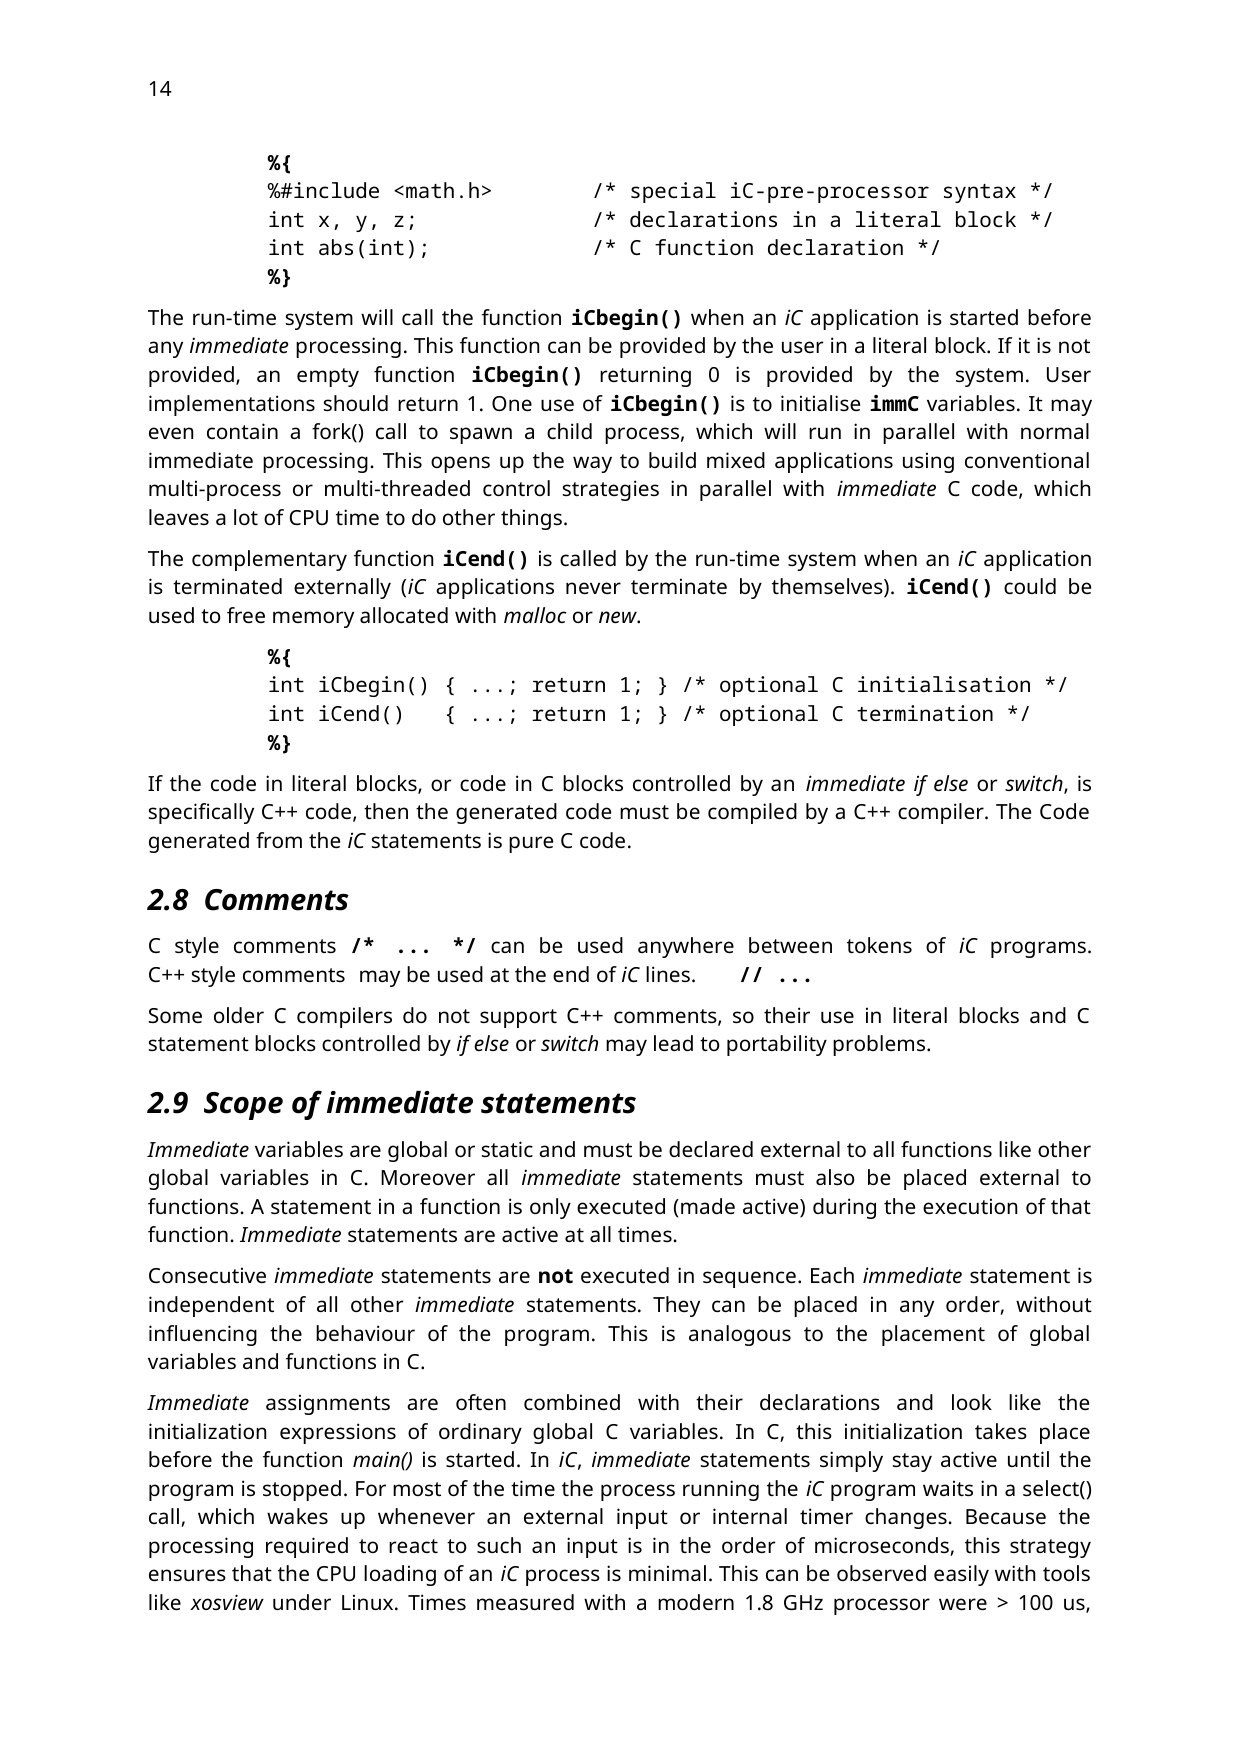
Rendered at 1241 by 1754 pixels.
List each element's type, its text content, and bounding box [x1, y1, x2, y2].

text %{ int iCbegin() { ...; return 1; } /* optional C initialisation */ int iCend() { ...; return 1; } /* optional C termination */ %} [268, 642, 1092, 756]
text Consecutive immediate statements are not executed in sequence. Each immediate statement is independent of all other immediate statements. They can be placed in any order, without influencing the behaviour of the program. This is analogous to the placement of global variables and functions in C. [148, 1261, 1092, 1376]
subtitle Scope of immediate statements [148, 1083, 1092, 1122]
text If the code in literal blocks, or code in C blocks controlled by an immediate if else or switch, is specifically C++ code, then the generated code must be compiled by a C++ compiler. The Code generated from the iC statements is pure C code. [148, 768, 1092, 854]
text The complementary function iCend() is called by the run-time system when an iC application is terminated externally (iC applications never terminate by themselves). iCend() could be used to free memory allocated with malloc or new. [148, 544, 1092, 629]
text Immediate assignments are often combined with their declarations and look like the initialization expressions of ordinary global C variables. In C, this initialization takes place before the function main() is started. In iC, immediate statements simply stay active until the program is stopped. For most of the time the process running the iC program waits in a select() call, which wakes up whenever an external input or internal timer changes. Because the processing required to react to such an input is in the order of microseconds, this strategy ensures that the CPU loading of an iC process is minimal. This can be observed easily with tools like xosview under Linux. Times measured with a modern 1.8 GHz processor were > 100 us, [148, 1388, 1092, 1616]
subtitle Comments [148, 879, 1092, 919]
text C style comments /* ... */ can be used anywhere between tokens of iC programs. C++ style comments may be used at the end of iC lines. // ... [148, 931, 1092, 988]
text Some older C compilers do not support C++ comments, so their use in literal blocks and C statement blocks controlled by if else or switch may lead to portability problems. [148, 1001, 1092, 1058]
text The run-time system will call the function iCbegin() when an iC application is started before any immediate processing. This function can be provided by the user in a literal block. If it is not provided, an empty function iCbegin() returning 0 is provided by the system. User implementations should return 1. One use of iCbegin() is to initialise immC variables. It may even contain a fork() call to spawn a child process, which will run in parallel with normal immediate processing. This opens up the way to build mixed applications using conventional multi-process or multi-threaded control strategies in parallel with immediate C code, which leaves a lot of CPU time to do other things. [148, 303, 1092, 531]
text Immediate variables are global or static and must be declared external to all functions like other global variables in C. Moreover all immediate statements must also be placed external to functions. A statement in a function is only executed (made active) during the execution of that function. Immediate statements are active at all times. [148, 1135, 1092, 1249]
text %{ %#include <math.h> /* special iC-pre-processor syntax */ int x, y, z; /* declarations in a literal block */ int abs(int); /* C function declaration */ %} [268, 148, 1092, 290]
